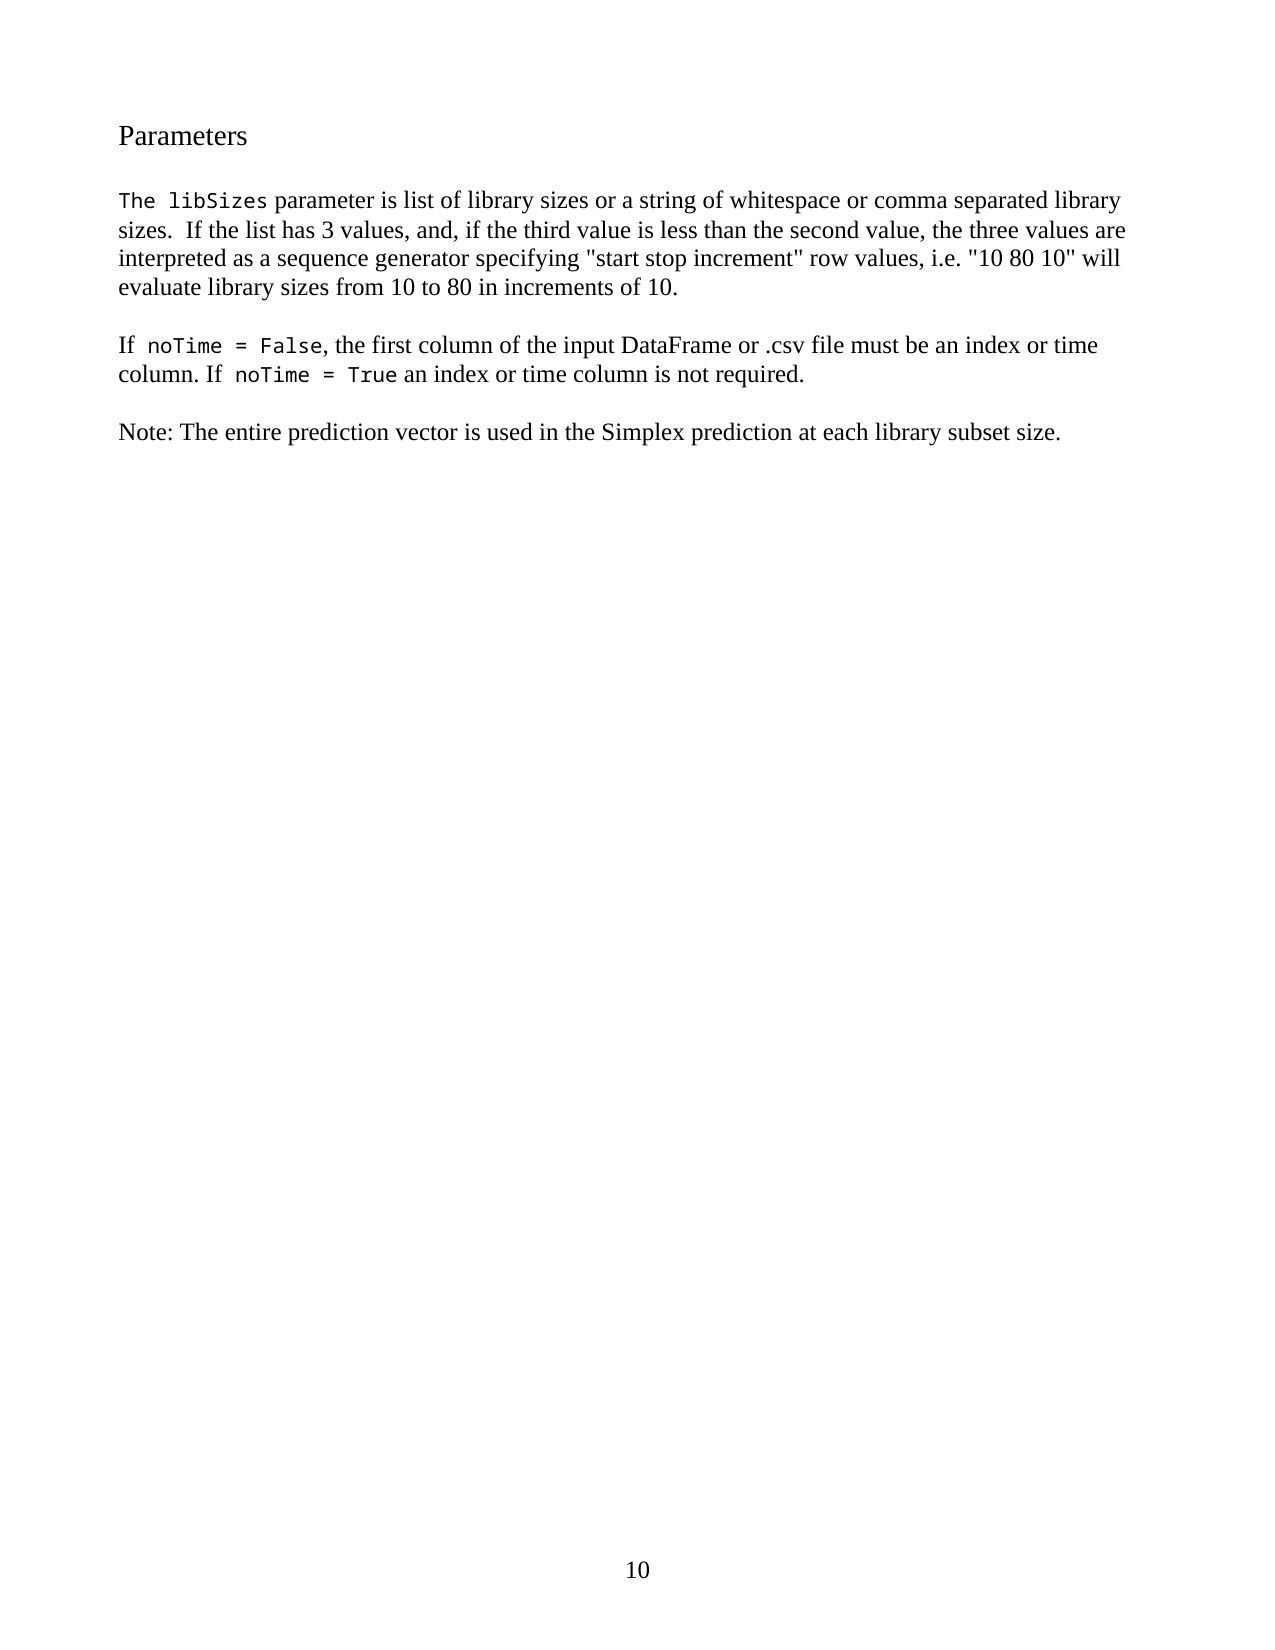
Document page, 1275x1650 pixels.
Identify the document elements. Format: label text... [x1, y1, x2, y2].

text Note: The entire prediction vector is used in the Simplex prediction at each library subset size. [118, 417, 1157, 446]
text The libSizes parameter is list of library sizes or a string of whitespace or comma separated library sizes. If the list has 3 values, and, if the third value is less than the second value, the three values are interpreted as a sequence generator specifying "start stop increment" row values, i.e. "10 80 10" will evaluate library sizes from 10 to 80 in increments of 10. [118, 185, 1157, 301]
text Parameters [118, 118, 1157, 152]
text If noTime = False, the first column of the input DataFrame or .csv file must be an index or time column. If noTime = True an index or time column is not required. [118, 330, 1157, 389]
